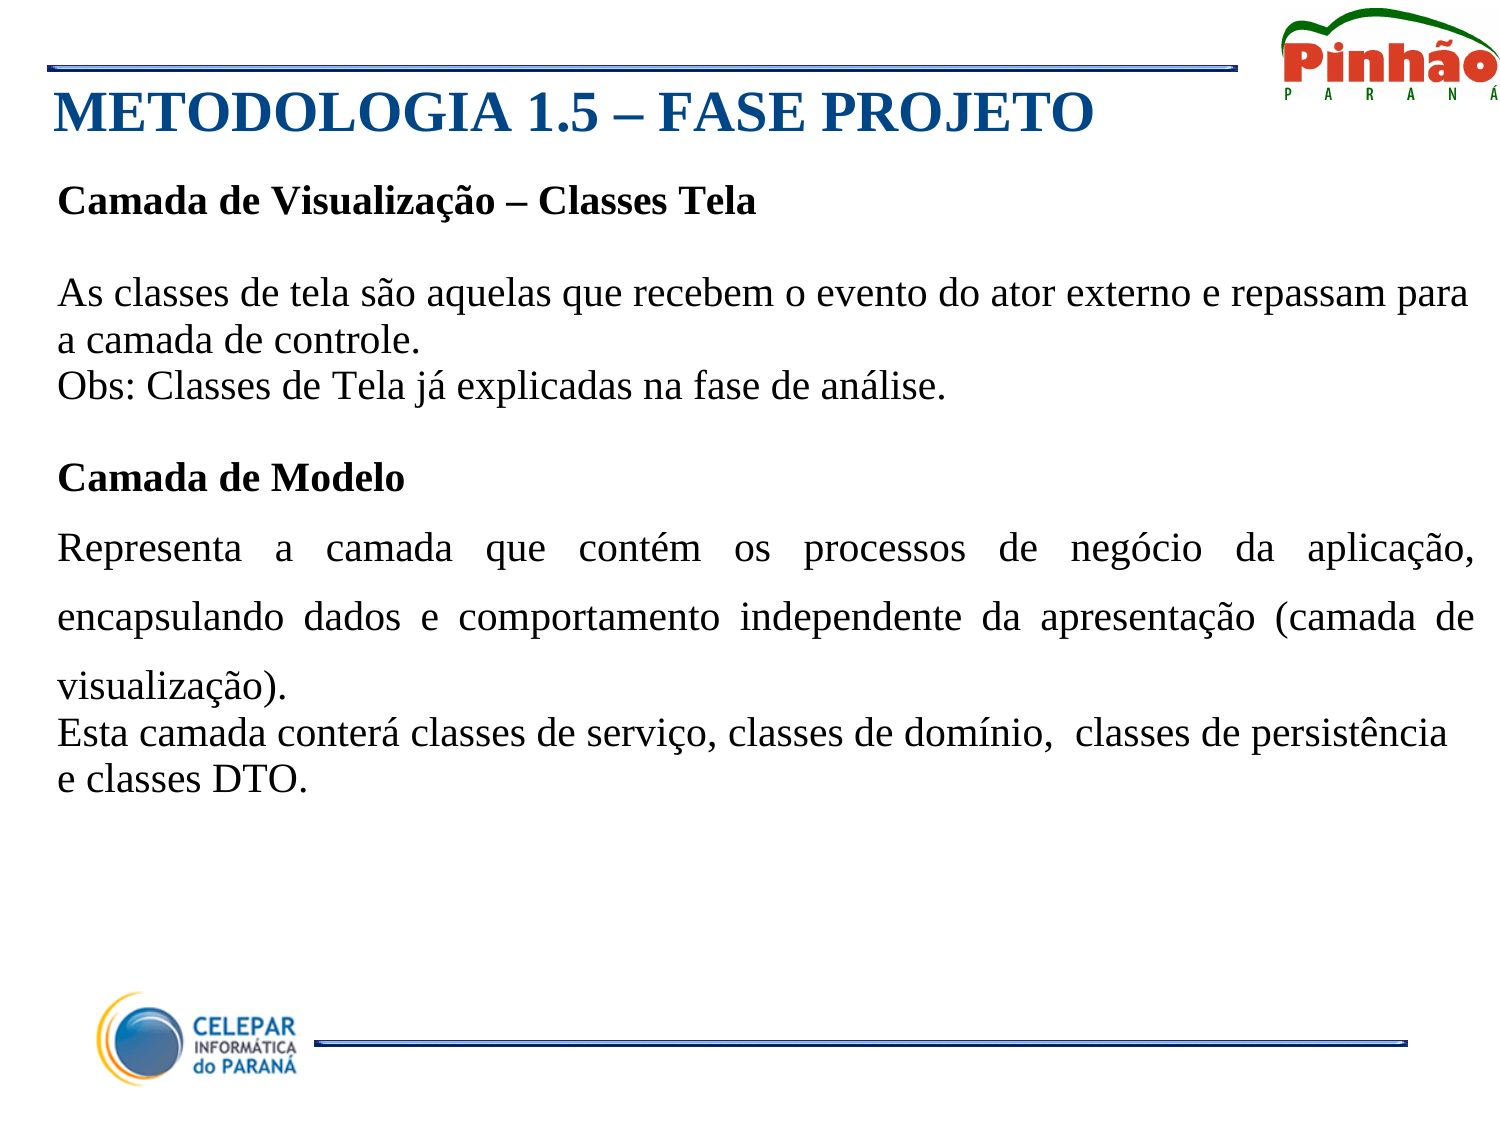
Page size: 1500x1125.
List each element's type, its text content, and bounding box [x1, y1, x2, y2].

text_box METODOLOGIA 1.5 – FASE PROJETO [53, 79, 1097, 156]
picture [95, 989, 303, 1091]
picture [1281, 8, 1500, 100]
text_box Camada de Visualização – Classes Tela As classes de tela são aquelas que recebem o evento do ator externo e repassam para a camada de controle. Obs: Classes de Tela já explicadas na fase de análise. Camada de Modelo Representa a camada que contém os processos de negócio da aplicação, encapsulando dados e comportamento independente da apresentação (camada de visualização). Esta camada conterá classes de serviço, classes de domínio, classes de persistência e classes DTO. [57, 177, 1477, 871]
